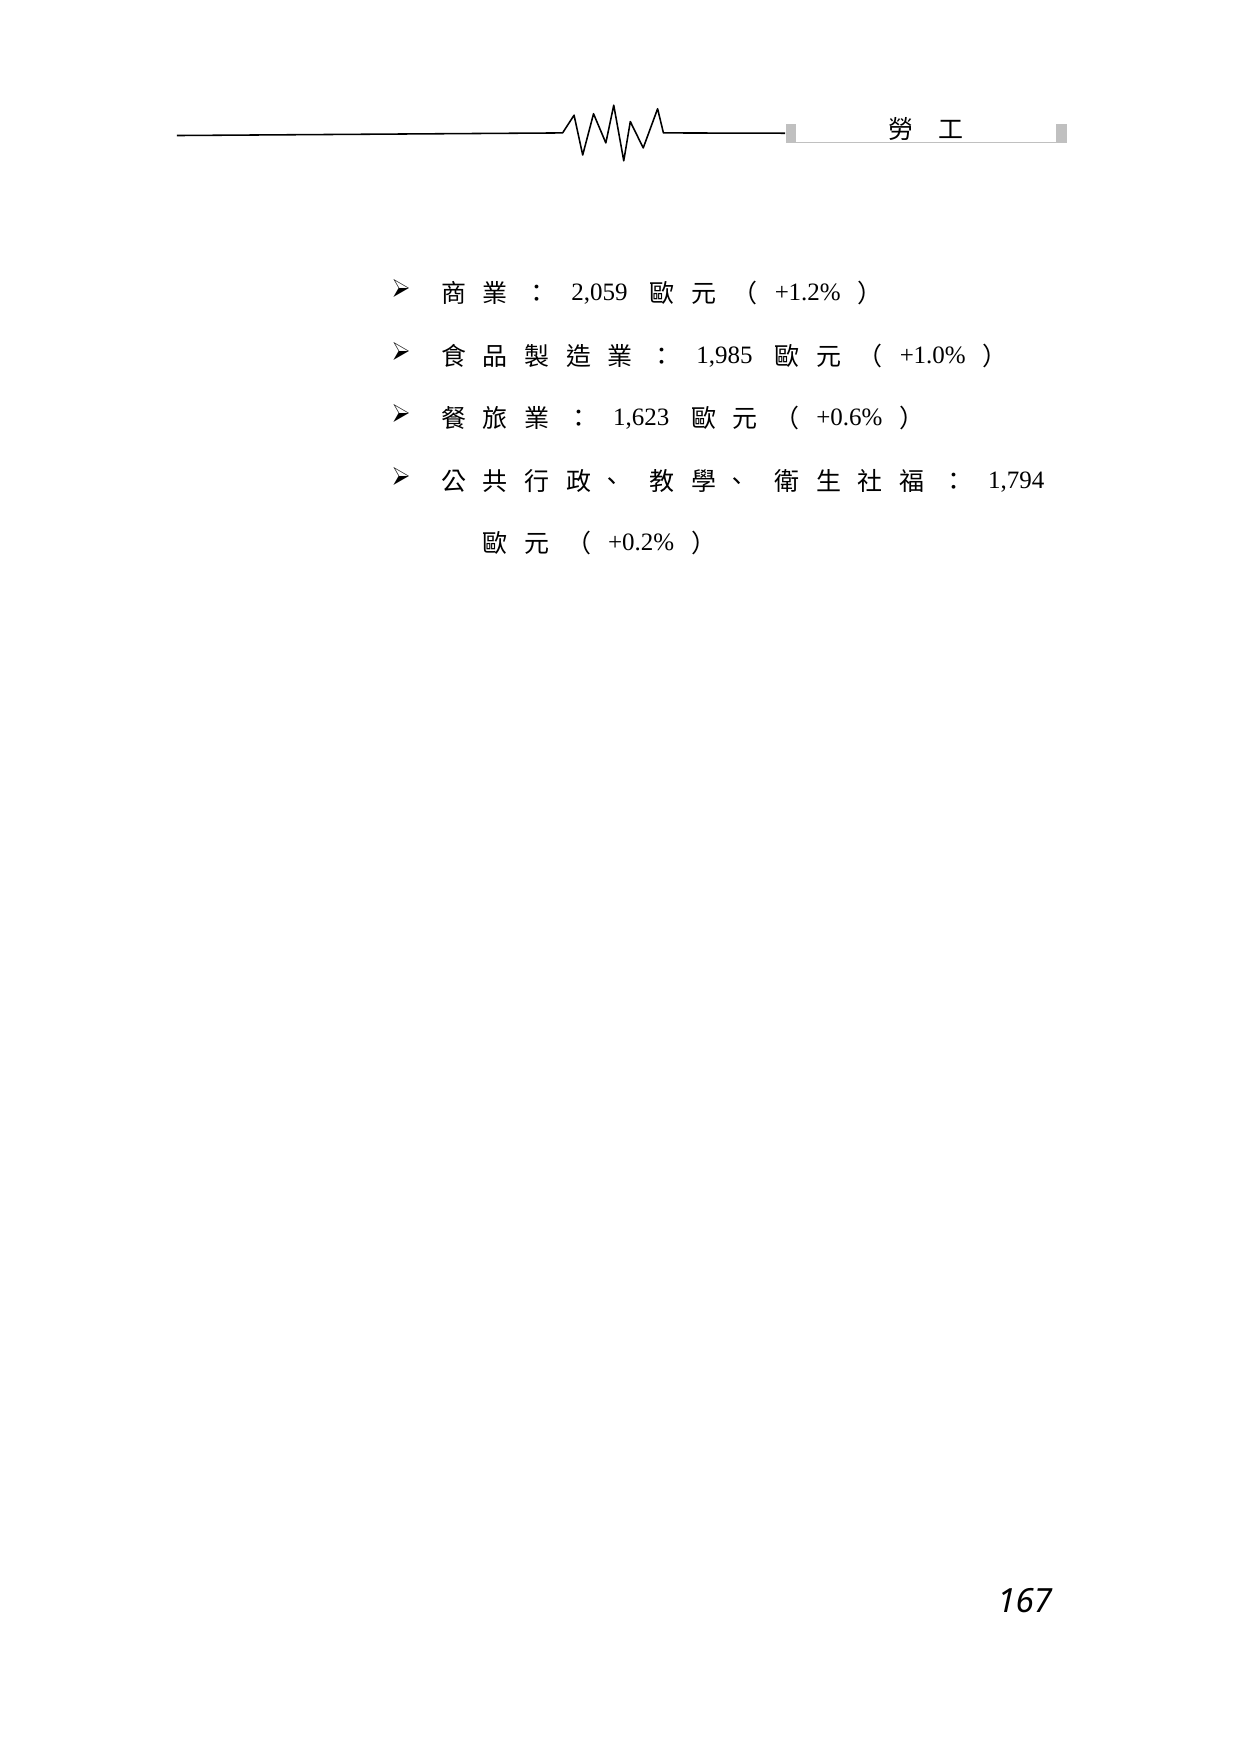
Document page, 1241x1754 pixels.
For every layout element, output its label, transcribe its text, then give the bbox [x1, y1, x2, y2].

list 公共行政、教學、衛生社福：1,794歐元（+0.2%） [358, 438, 1058, 563]
list 商業：2,059歐元（+1.2%） [358, 250, 1058, 313]
list 餐旅業：1,623歐元（+0.6%） [358, 375, 1058, 438]
list 食品製造業：1,985歐元（+1.0%） [358, 313, 1058, 375]
